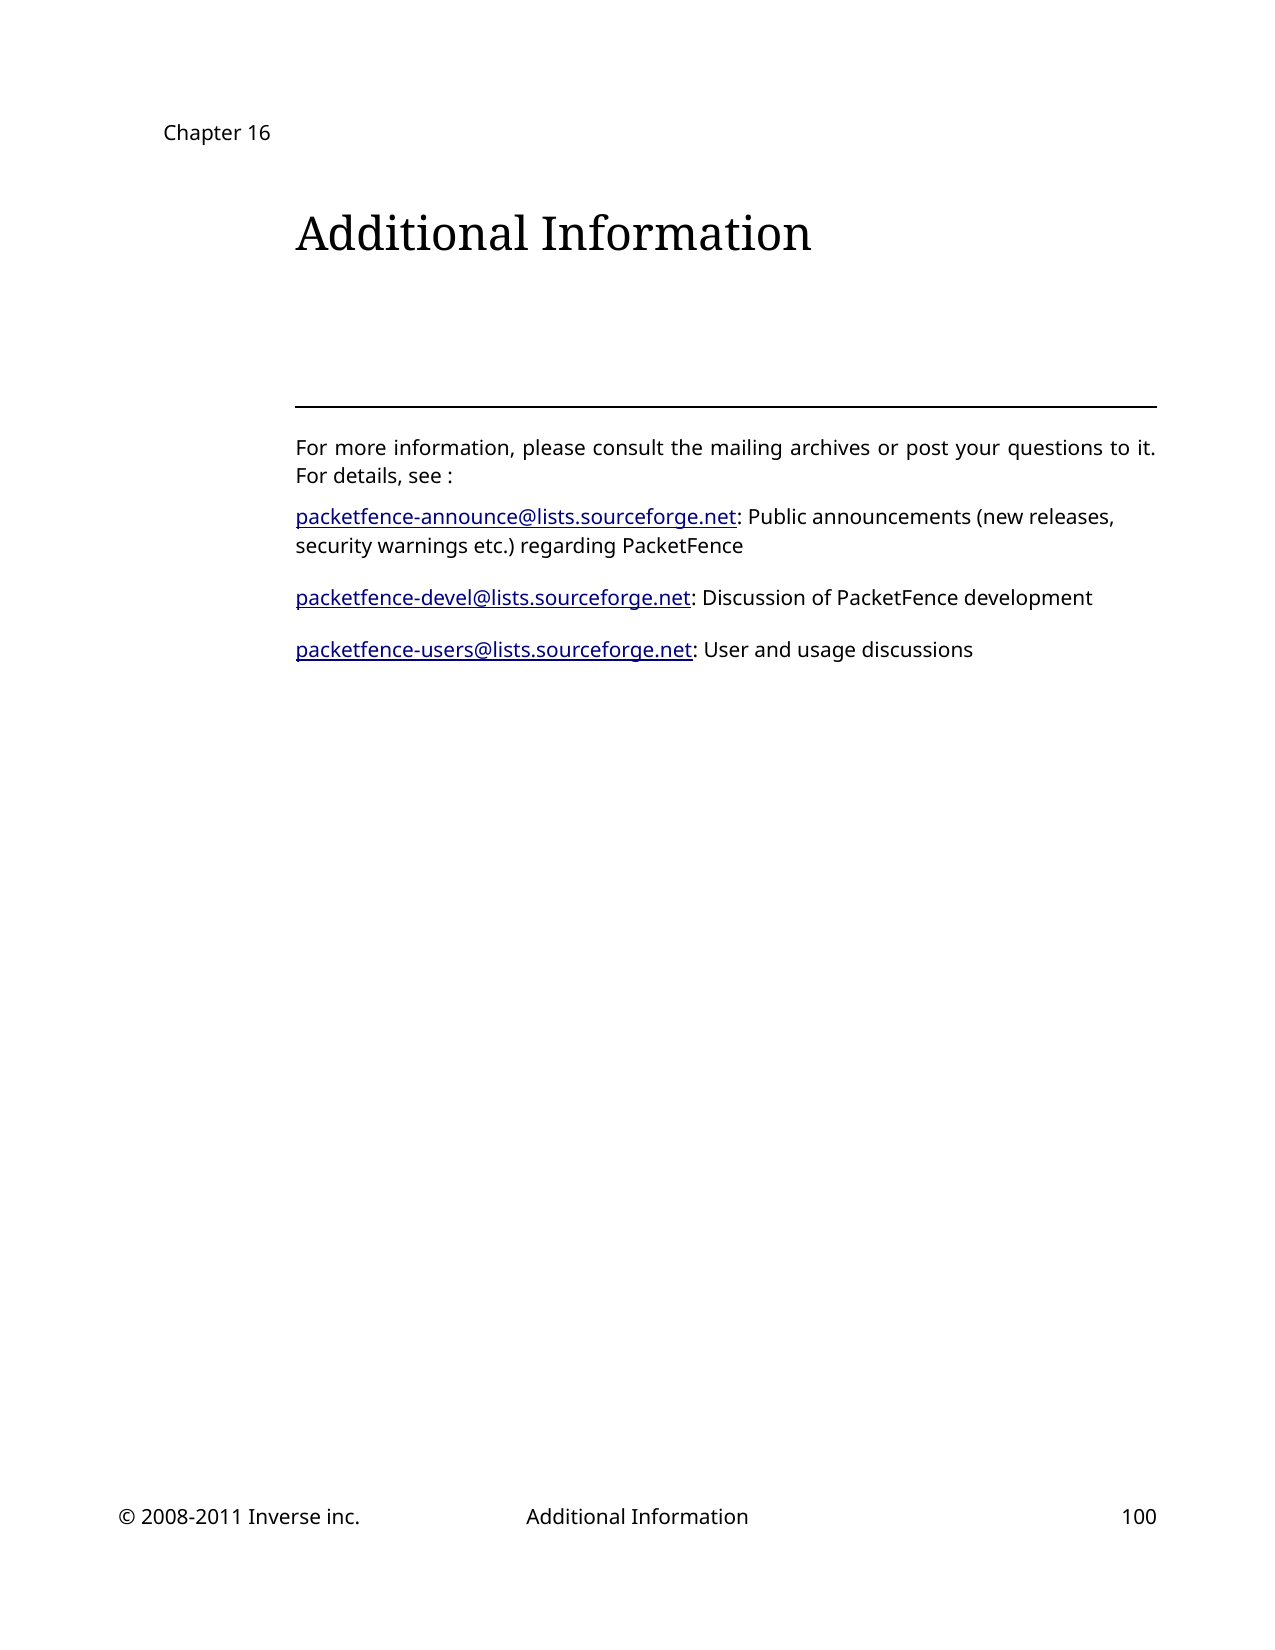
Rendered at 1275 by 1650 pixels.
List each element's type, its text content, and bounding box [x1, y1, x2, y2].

text packetfence-announce@lists.sourceforge.net: Public announcements (new releases, security warnings etc.) regarding PacketFence [295, 502, 1157, 559]
subtitle Additional Information [295, 201, 1157, 406]
text packetfence-users@lists.sourceforge.net: User and usage discussions [295, 635, 1157, 663]
text For more information, please consult the mailing archives or post your questions to it. For details, see : [295, 433, 1157, 490]
text packetfence-devel@lists.sourceforge.net: Discussion of PacketFence development [295, 583, 1157, 611]
